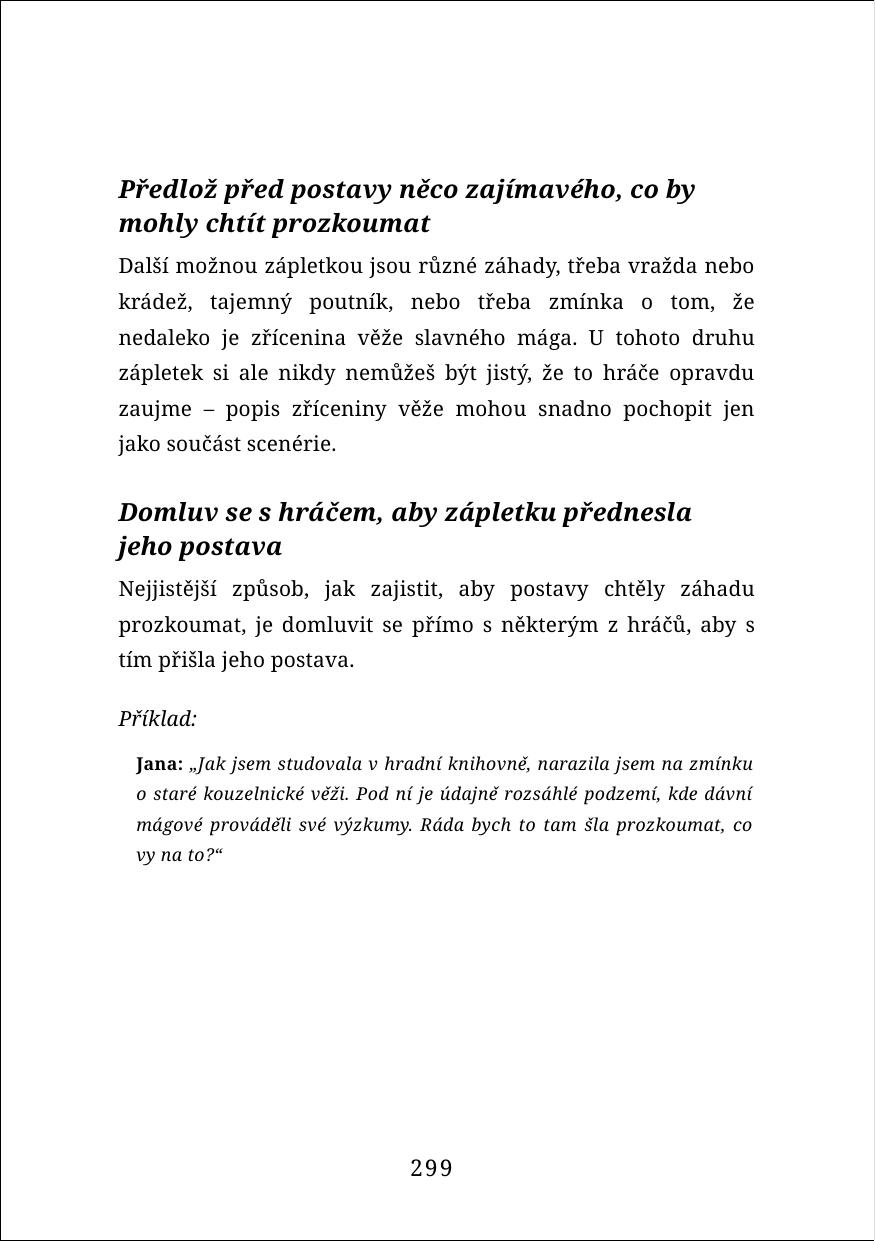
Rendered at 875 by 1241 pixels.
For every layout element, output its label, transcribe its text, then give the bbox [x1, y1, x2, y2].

text Další možnou zápletkou jsou různé záhady, třeba vražda nebo krádež, tajemný poutník, nebo třeba zmínka o tom, že nedaleko je zřícenina věže slavného mága. U tohoto druhu zápletek si ale nikdy nemůžeš být jistý, že to hráče opravdu zaujme – popis zříceniny věže mohou snadno pochopit jen jako součást scenérie. [118, 252, 756, 458]
text Nejjistější způsob, jak zajistit, aby postavy chtěly záhadu prozkoumat, je domluvit se přímo s některým z hráčů, aby s tím přišla jeho postava. [118, 574, 756, 674]
subtitle Domluv se s hráčem, aby zápletku přednesla jeho postava [118, 494, 756, 562]
text Příklad: [118, 704, 756, 733]
subtitle Předlož před postavy něco zajímavého, co by mohly chtít prozkoumat [118, 172, 756, 240]
text Jana: „Jak jsem studovala v hradní knihovně, narazila jsem na zmínku o staré kouzelnické věži. Pod ní je údajně rozsáhlé podzemí, kde dávní mágové prováděli své výzkumy. Ráda bych to tam šla prozkoumat, co vy na to?“ [136, 752, 756, 866]
